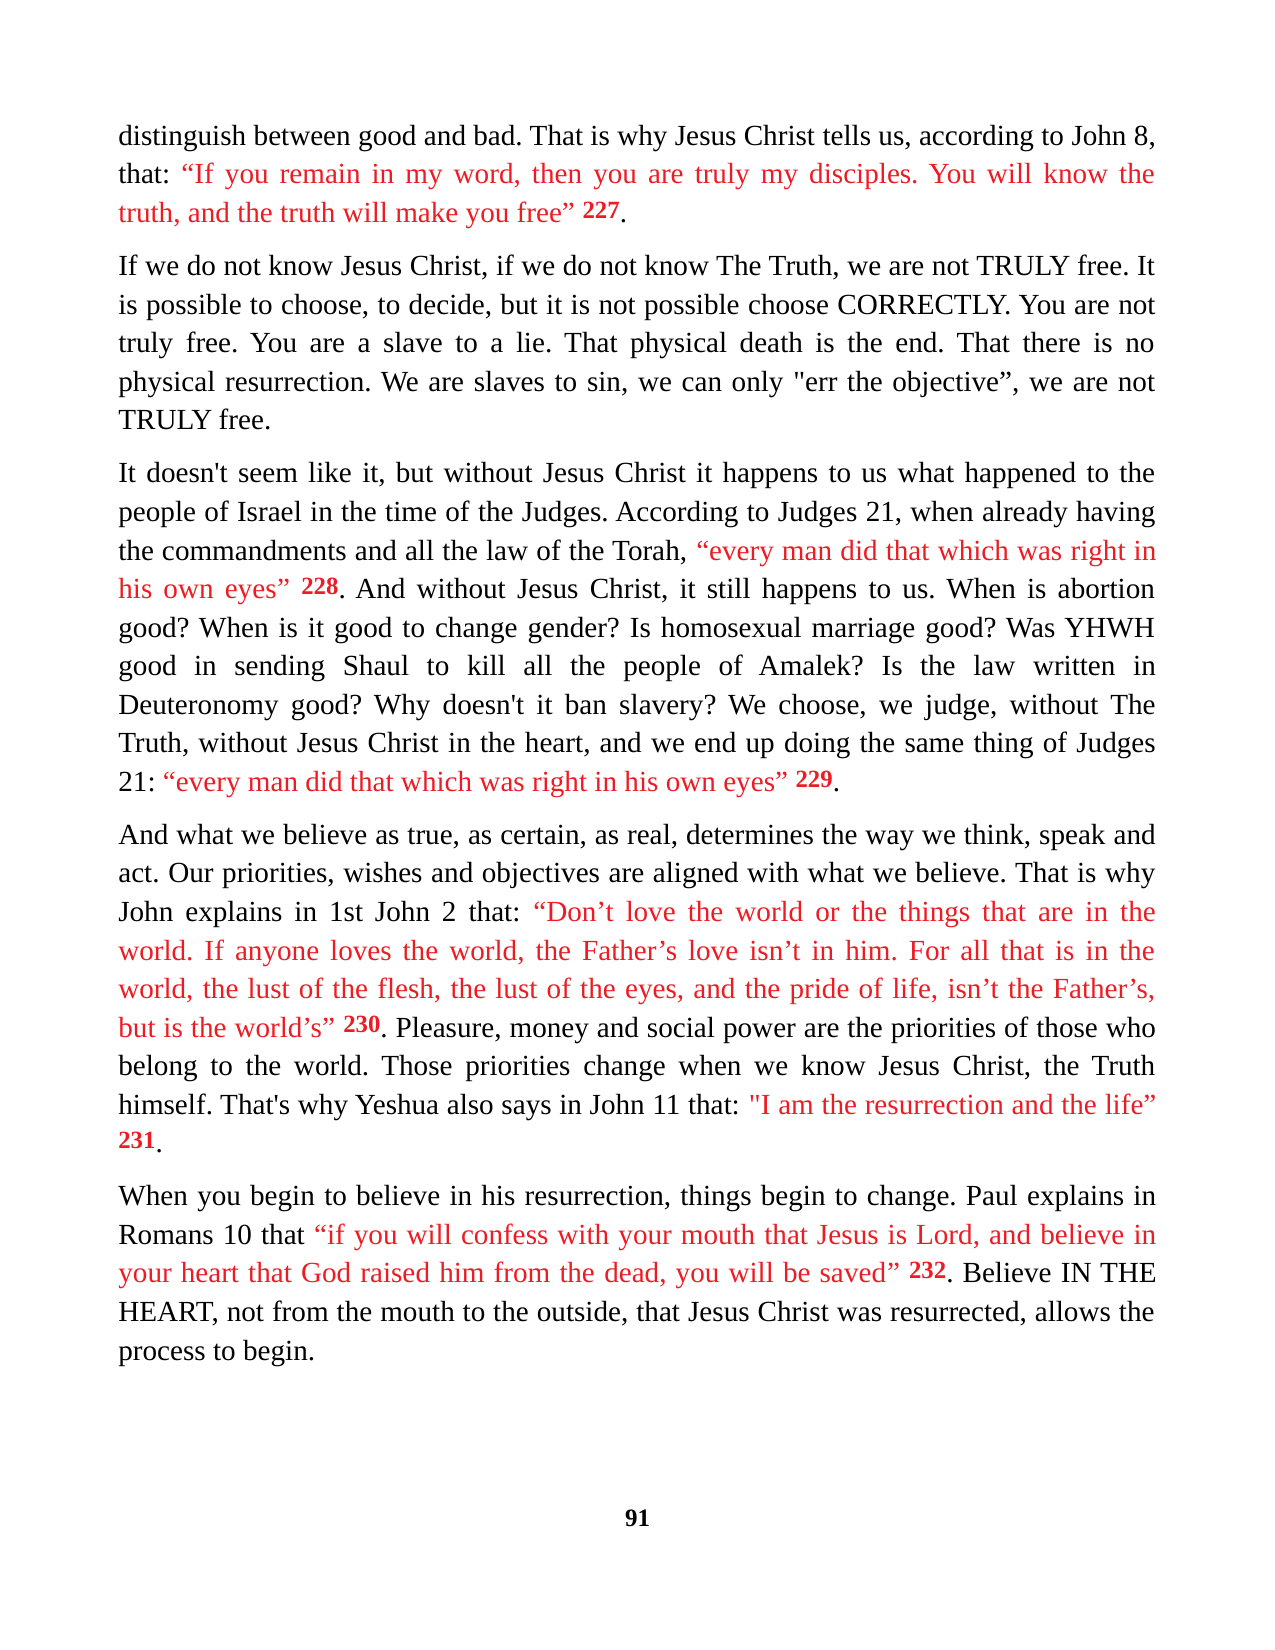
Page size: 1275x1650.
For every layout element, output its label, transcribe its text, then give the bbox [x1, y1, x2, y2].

text It doesn't seem like it, but without Jesus Christ it happens to us what happened to the people of Israel in the time of the Judges. According to Judges 21, when already having the commandments and all the law of the Torah, “every man did that which was right in his own eyes” . And without Jesus Christ, it still happens to us. When is abortion good? When is it good to change gender? Is homosexual marriage good? Was YHWH good in sending Shaul to kill all the people of Amalek? Is the law written in Deuteronomy good? Why doesn't it ban slavery? We choose, we judge, without The Truth, without Jesus Christ in the heart, and we end up doing the same thing of Judges 21: “every man did that which was right in his own eyes” . [118, 456, 1157, 797]
text And what we believe as true, as certain, as real, determines the way we think, speak and act. Our priorities, wishes and objectives are aligned with what we believe. That is why John explains in 1st John 2 that: “Don’t love the world or the things that are in the world. If anyone loves the world, the Father’s love isn’t in him. For all that is in the world, the lust of the flesh, the lust of the eyes, and the pride of life, isn’t the Father’s, but is the world’s” . Pleasure, money and social power are the priorities of those who belong to the world. Those priorities change when we know Jesus Christ, the Truth himself. That's why Yeshua also says in John 11 that: "I am the resurrection and the life” . [118, 817, 1157, 1159]
text If we do not know Jesus Christ, if we do not know The Truth, we are not TRULY free. It is possible to choose, to decide, but it is not possible choose CORRECTLY. You are not truly free. You are a slave to a lie. That physical death is the end. That there is no physical resurrection. We are slaves to sin, we can only "err the objective”, we are not TRULY free. [118, 248, 1157, 436]
text distinguish between good and bad. That is why Jesus Christ tells us, according to John 8, that: “If you remain in my word, then you are truly my disciples. You will know the truth, and the truth will make you free” . [118, 118, 1157, 229]
text When you begin to believe in his resurrection, things begin to change. Paul explains in Romans 10 that “if you will confess with your mouth that Jesus is Lord, and believe in your heart that God raised him from the dead, you will be saved” . Believe IN THE HEART, not from the mouth to the outside, that Jesus Christ was resurrected, allows the process to begin. [118, 1178, 1157, 1366]
